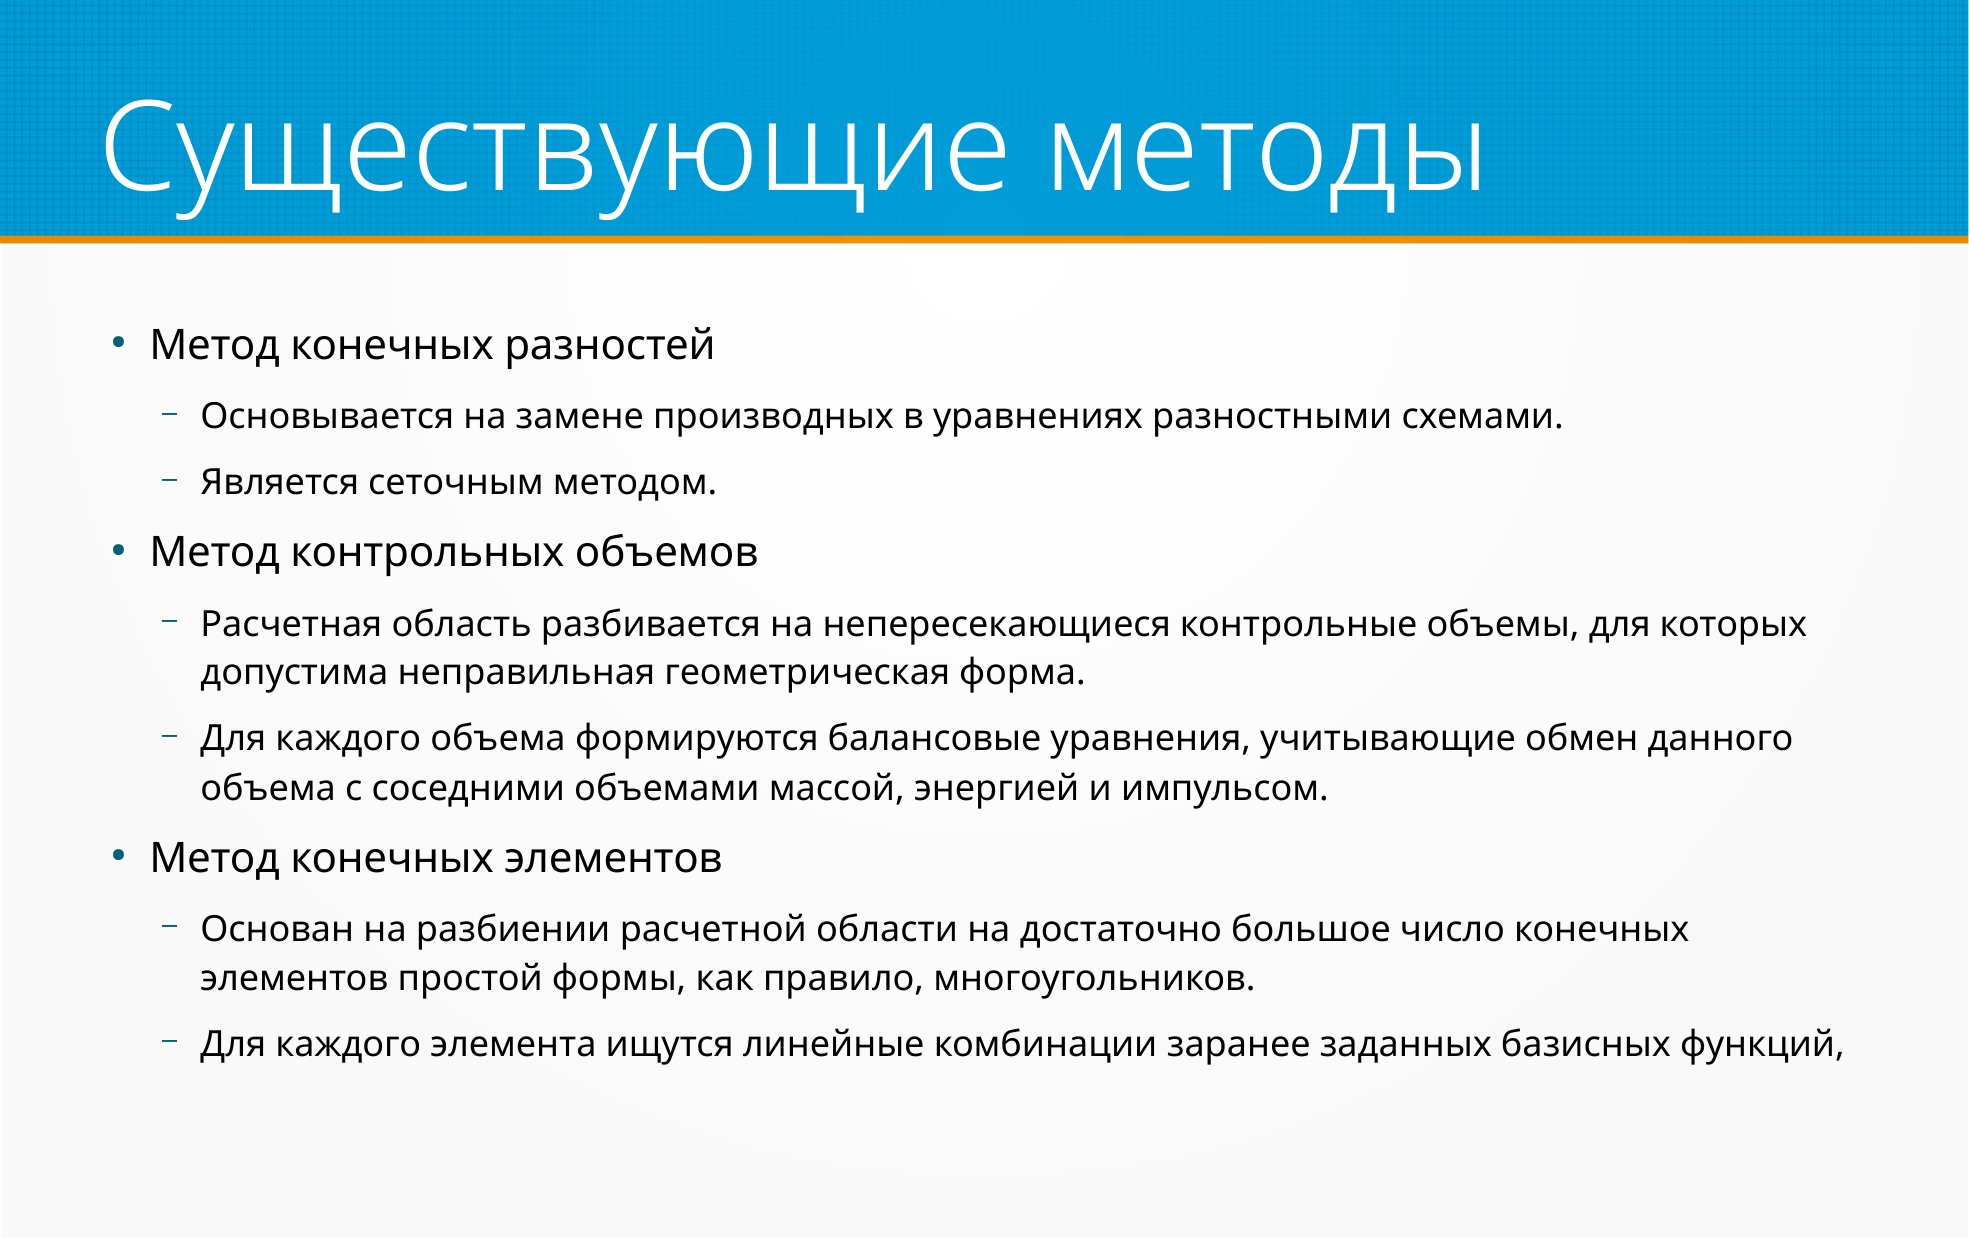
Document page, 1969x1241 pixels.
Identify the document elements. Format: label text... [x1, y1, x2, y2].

title Существующие методы [98, 19, 1870, 227]
list Метод конечных разностей Основывается на замене производных в уравнениях разностными схемами. Является сеточным методом. Метод контрольных объемов Расчетная область разбивается на непересекающиеся контрольные объемы, для которых допустима неправильная геометрическая форма. Для каждого объема формируются балансовые уравнения, учитывающие обмен данного объема с соседними объемами массой, энергией и импульсом. Метод конечных элементов Основан на разбиении расчетной области на достаточно большое число конечных элементов простой формы, как правило, многоугольников. Для каждого элемента ищутся линейные комбинации заранее заданных базисных функций, [98, 315, 1861, 1081]
picture [0, 236, 1969, 1241]
